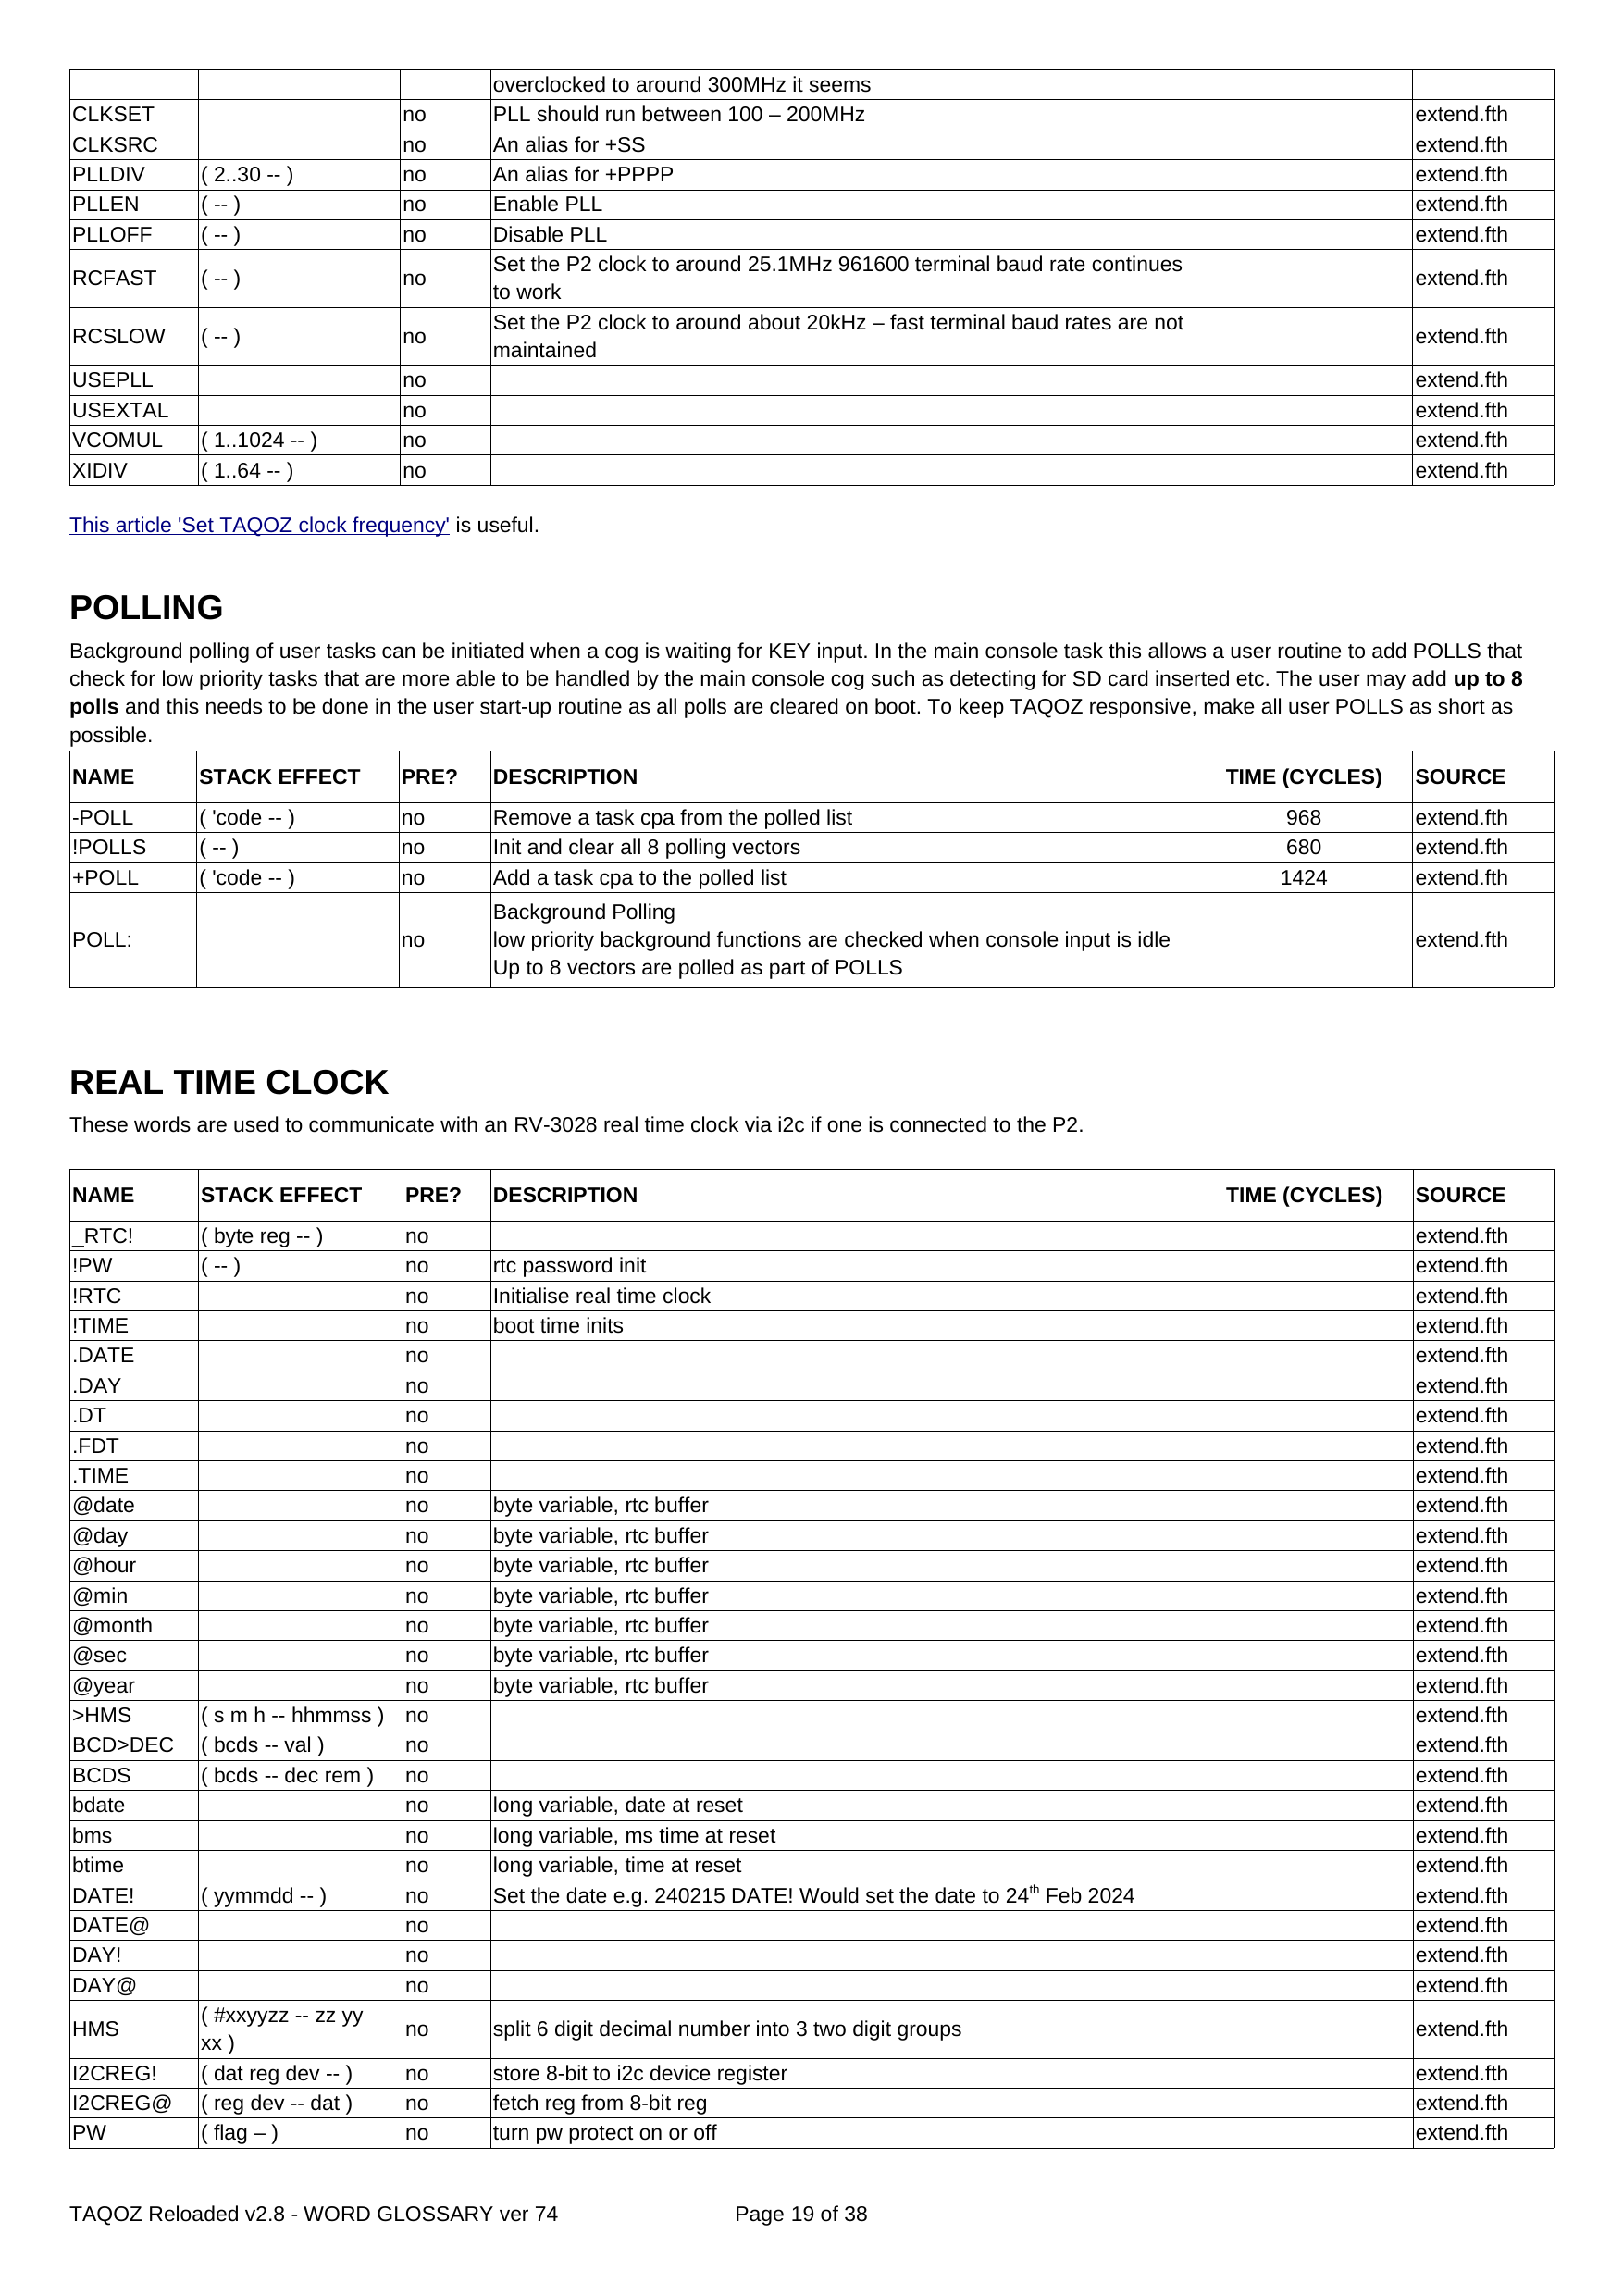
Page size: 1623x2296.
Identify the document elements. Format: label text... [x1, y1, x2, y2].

table_cell extend.fth [1414, 1671, 1554, 1700]
table_cell PLL should run between 100 – 200MHz [491, 100, 1196, 130]
table_cell Set the P2 clock to around about 20kHz – fast terminal baud rates are not maintained [491, 308, 1196, 365]
table_cell extend.fth [1413, 100, 1554, 130]
table_cell Disable PLL [491, 220, 1196, 249]
table_cell boot time inits [491, 1311, 1196, 1340]
table_cell no [401, 250, 490, 307]
table_cell [491, 1911, 1196, 1940]
table_cell 680 [1196, 833, 1412, 862]
table_cell no [401, 100, 490, 130]
table_cell extend.fth [1413, 863, 1554, 892]
table_cell extend.fth [1414, 1701, 1554, 1730]
table_cell [1196, 1761, 1413, 1790]
table_cell VCOMUL [70, 426, 198, 454]
table_cell PLLDIV [70, 160, 198, 189]
table_cell [1196, 1791, 1413, 1820]
table_cell extend.fth [1414, 1222, 1554, 1250]
table_cell [197, 893, 399, 987]
table_cell [199, 1371, 403, 1400]
table_cell ( #xxyyzz -- zz yy xx ) [199, 2001, 403, 2057]
table_cell Set the P2 clock to around 25.1MHz 961600 terminal baud rate continues to work [491, 250, 1196, 307]
table_cell USEPLL [70, 366, 198, 395]
table_cell An alias for +SS [491, 130, 1196, 159]
table_cell USEXTAL [70, 396, 198, 425]
table_cell extend.fth [1414, 1311, 1554, 1340]
table_cell extend.fth [1414, 1491, 1554, 1520]
table_cell ( 'code -- ) [197, 863, 399, 892]
table_cell [1196, 1491, 1413, 1520]
table_cell no [403, 1371, 490, 1400]
table_cell store 8-bit to i2c device register [491, 2059, 1196, 2088]
table_cell no [403, 1851, 490, 1880]
table_cell [1196, 1582, 1413, 1610]
table_cell no [403, 1432, 490, 1460]
table_cell ( bcds -- dec rem ) [199, 1761, 403, 1790]
table_header PRE? [403, 1170, 490, 1221]
table_cell extend.fth [1414, 1821, 1554, 1850]
table_cell no [403, 1582, 490, 1610]
table_cell no [401, 160, 490, 189]
table_cell [199, 1971, 403, 2000]
table_cell long variable, time at reset [491, 1851, 1196, 1880]
table_cell no [400, 803, 490, 832]
table_cell PLLOFF [70, 220, 198, 249]
table_cell @hour [70, 1551, 198, 1580]
table_cell extend.fth [1414, 1880, 1554, 1910]
table_cell ( -- ) [199, 191, 400, 219]
subtitle POLLING [69, 587, 1554, 627]
table_header NAME [70, 751, 196, 802]
table_cell [1196, 130, 1412, 159]
table_cell [199, 1582, 403, 1610]
table_cell ( -- ) [199, 250, 400, 307]
table_cell I2CREG! [70, 2059, 198, 2088]
table_cell [491, 1371, 1196, 1400]
table_cell [1196, 220, 1412, 249]
table_cell [199, 1941, 403, 1970]
table_cell I2CREG@ [70, 2089, 198, 2117]
table_cell -POLL [70, 803, 196, 832]
subtitle REAL TIME CLOCK [69, 1061, 1554, 1101]
table_cell no [401, 220, 490, 249]
table_cell byte variable, rtc buffer [491, 1611, 1196, 1640]
table_cell @sec [70, 1641, 198, 1670]
table_cell [1196, 893, 1412, 987]
table_cell [199, 1491, 403, 1520]
table_cell _RTC! [70, 1222, 198, 1250]
table_cell bms [70, 1821, 198, 1850]
table_cell no [403, 1311, 490, 1340]
table_cell extend.fth [1413, 803, 1554, 832]
table_cell ( -- ) [199, 308, 400, 365]
table_cell no [403, 1551, 490, 1580]
table_cell no [403, 1222, 490, 1250]
table_cell .DAY [70, 1371, 198, 1400]
table_header DESCRIPTION [491, 1170, 1196, 1221]
table_cell [1196, 1521, 1413, 1550]
table_cell ( yymmdd -- ) [199, 1880, 403, 1910]
table_cell [1196, 1641, 1413, 1670]
table_cell PW [70, 2118, 198, 2148]
table_cell [1196, 1671, 1413, 1700]
table_cell .DATE [70, 1341, 198, 1371]
table_cell [199, 1821, 403, 1850]
table_cell [401, 70, 490, 99]
table_cell [1196, 1611, 1413, 1640]
table_cell BCD>DEC [70, 1731, 198, 1760]
table_cell Remove a task cpa from the polled list [491, 803, 1196, 832]
table_cell DATE@ [70, 1911, 198, 1940]
table_header PRE? [400, 751, 490, 802]
table_cell 1424 [1196, 863, 1412, 892]
table_cell no [403, 2118, 490, 2148]
table_cell extend.fth [1414, 1282, 1554, 1310]
table_cell [199, 366, 400, 395]
table_cell btime [70, 1851, 198, 1880]
table_cell extend.fth [1414, 1551, 1554, 1580]
table_cell RCFAST [70, 250, 198, 307]
table_cell [199, 1341, 403, 1371]
table_cell no [403, 1761, 490, 1790]
table_cell [1196, 455, 1412, 485]
table_cell Initialise real time clock [491, 1282, 1196, 1310]
table_cell [1196, 1971, 1413, 2000]
table_cell [199, 1282, 403, 1310]
table_cell DATE! [70, 1880, 198, 1910]
table_cell long variable, ms time at reset [491, 1821, 1196, 1850]
table_cell no [403, 1611, 490, 1640]
table_cell no [401, 396, 490, 425]
table_cell [491, 1222, 1196, 1250]
table_cell no [401, 366, 490, 395]
table_cell [1196, 250, 1412, 307]
table_cell [199, 1911, 403, 1940]
table_cell [199, 1521, 403, 1550]
table_cell no [403, 2059, 490, 2088]
table_header DESCRIPTION [491, 751, 1196, 802]
table_cell extend.fth [1413, 893, 1554, 987]
table_cell [1196, 160, 1412, 189]
table_cell [199, 1791, 403, 1820]
table_cell Enable PLL [491, 191, 1196, 219]
table_cell extend.fth [1413, 220, 1554, 249]
table_cell extend.fth [1413, 833, 1554, 862]
table_cell [1196, 366, 1412, 395]
table_cell [491, 1432, 1196, 1460]
table_cell extend.fth [1413, 191, 1554, 219]
table_cell no [400, 893, 490, 987]
table_cell !PW [70, 1251, 198, 1280]
table_cell no [403, 1701, 490, 1730]
table_cell byte variable, rtc buffer [491, 1582, 1196, 1610]
table_header SOURCE [1413, 751, 1554, 802]
table_cell extend.fth [1414, 1371, 1554, 1400]
table_cell [1196, 1911, 1413, 1940]
table_cell @date [70, 1491, 198, 1520]
table_cell [1196, 1731, 1413, 1760]
text Background polling of user tasks can be initiated when a cog is waiting for KEY input. In the main console task this allows a user routine to add POLLS that check for low priority tasks that are more able to be handled by the main console cog such as detecting for SD card inserted etc. The user may add up to 8 polls and this needs to be done in the user start-up routine as all polls are cleared on boot. To keep TAQOZ responsive, make all user POLLS as short as possible. [69, 639, 1554, 747]
table_cell fetch reg from 8-bit reg [491, 2089, 1196, 2117]
table_cell ( 1..1024 -- ) [199, 426, 400, 454]
table_cell overclocked to around 300MHz it seems [491, 70, 1196, 99]
table_cell [491, 1941, 1196, 1970]
table_cell no [403, 1641, 490, 1670]
table_cell [1196, 1941, 1413, 1970]
table_cell extend.fth [1414, 2001, 1554, 2057]
table_cell extend.fth [1413, 250, 1554, 307]
table_cell extend.fth [1414, 1641, 1554, 1670]
table_cell [1196, 1432, 1413, 1460]
table_cell no [403, 1521, 490, 1550]
table_cell extend.fth [1414, 1401, 1554, 1431]
table_cell [1196, 1251, 1413, 1280]
table_cell [199, 1311, 403, 1340]
table_cell no [403, 1671, 490, 1700]
table_cell 968 [1196, 803, 1412, 832]
table_cell no [403, 2089, 490, 2117]
table_cell extend.fth [1414, 2118, 1554, 2148]
table_cell [491, 396, 1196, 425]
table_cell extend.fth [1414, 1341, 1554, 1371]
table_cell extend.fth [1414, 2089, 1554, 2117]
table_cell no [403, 1282, 490, 1310]
table_cell ( reg dev -- dat ) [199, 2089, 403, 2117]
table_cell ( -- ) [199, 220, 400, 249]
table_cell Set the date e.g. 240215 DATE! Would set the date to 24th Feb 2024 [491, 1880, 1196, 1910]
table_cell DAY! [70, 1941, 198, 1970]
table_cell >HMS [70, 1701, 198, 1730]
table_cell [1196, 1821, 1413, 1850]
table_cell [199, 70, 400, 99]
table_cell [1196, 426, 1412, 454]
table_cell split 6 digit decimal number into 3 two digit groups [491, 2001, 1196, 2057]
table_header SOURCE [1414, 1170, 1554, 1221]
table_cell [491, 1701, 1196, 1730]
table_cell [491, 366, 1196, 395]
table_cell no [401, 308, 490, 365]
table_cell bdate [70, 1791, 198, 1820]
table_header STACK EFFECT [197, 751, 399, 802]
table_cell [491, 1341, 1196, 1371]
table_cell no [400, 863, 490, 892]
table_cell no [401, 426, 490, 454]
table_cell extend.fth [1414, 1911, 1554, 1940]
table_cell [491, 426, 1196, 454]
table_cell no [403, 1461, 490, 1490]
table_cell extend.fth [1414, 1941, 1554, 1970]
table_cell extend.fth [1413, 455, 1554, 485]
table_cell byte variable, rtc buffer [491, 1671, 1196, 1700]
table_cell no [401, 191, 490, 219]
table_cell no [401, 130, 490, 159]
table_cell extend.fth [1414, 1461, 1554, 1490]
table_cell no [403, 1341, 490, 1371]
table_cell extend.fth [1413, 366, 1554, 395]
table_cell extend.fth [1414, 1791, 1554, 1820]
table_cell [70, 70, 198, 99]
table_cell no [403, 1821, 490, 1850]
table_cell [1196, 1401, 1413, 1431]
table_cell CLKSRC [70, 130, 198, 159]
table_cell ( 'code -- ) [197, 803, 399, 832]
table_cell [1196, 1551, 1413, 1580]
table_cell [1196, 396, 1412, 425]
table_cell extend.fth [1413, 396, 1554, 425]
table_cell turn pw protect on or off [491, 2118, 1196, 2148]
table_cell [199, 1611, 403, 1640]
table_cell ( -- ) [199, 1251, 403, 1280]
table_cell extend.fth [1414, 1971, 1554, 2000]
table_cell [491, 455, 1196, 485]
table_cell [1196, 1371, 1413, 1400]
table_cell .DT [70, 1401, 198, 1431]
table_cell [199, 1461, 403, 1490]
table_cell [199, 396, 400, 425]
table_cell [1196, 2089, 1413, 2117]
table_cell no [403, 1791, 490, 1820]
table_cell [1196, 1282, 1413, 1310]
table_cell extend.fth [1413, 308, 1554, 365]
table_cell [199, 1671, 403, 1700]
table_cell [1196, 1851, 1413, 1880]
table_cell @day [70, 1521, 198, 1550]
table_cell [199, 1432, 403, 1460]
table_cell extend.fth [1414, 2059, 1554, 2088]
table_cell long variable, date at reset [491, 1791, 1196, 1820]
table_cell ( 2..30 -- ) [199, 160, 400, 189]
table_cell extend.fth [1414, 1731, 1554, 1760]
table_cell XIDIV [70, 455, 198, 485]
table_cell [199, 100, 400, 130]
table_cell extend.fth [1414, 1761, 1554, 1790]
table_cell [199, 1851, 403, 1880]
table_cell [1196, 1311, 1413, 1340]
table_cell [1196, 1222, 1413, 1250]
table_cell @year [70, 1671, 198, 1700]
table_cell extend.fth [1414, 1611, 1554, 1640]
table_cell Add a task cpa to the polled list [491, 863, 1196, 892]
table_cell ( byte reg -- ) [199, 1222, 403, 1250]
table_cell byte variable, rtc buffer [491, 1491, 1196, 1520]
table_cell [491, 1971, 1196, 2000]
table_cell ( dat reg dev -- ) [199, 2059, 403, 2088]
table_cell no [403, 1911, 490, 1940]
table_cell [1196, 308, 1412, 365]
table_cell +POLL [70, 863, 196, 892]
table_cell no [403, 1731, 490, 1760]
table_cell extend.fth [1413, 130, 1554, 159]
table_cell byte variable, rtc buffer [491, 1521, 1196, 1550]
table_cell [1413, 70, 1554, 99]
table_cell extend.fth [1413, 160, 1554, 189]
table_cell [199, 1401, 403, 1431]
table_cell !RTC [70, 1282, 198, 1310]
table_cell extend.fth [1414, 1521, 1554, 1550]
text These words are used to communicate with an RV-3028 real time clock via i2c if one is connected to the P2. [69, 1112, 1554, 1137]
table_cell !POLLS [70, 833, 196, 862]
table_cell DAY@ [70, 1971, 198, 2000]
text This article 'Set TAQOZ clock frequency' is useful. [69, 513, 1554, 538]
table_cell ( s m h -- hhmmss ) [199, 1701, 403, 1730]
table_cell [1196, 100, 1412, 130]
table_cell RCSLOW [70, 308, 198, 365]
table_cell extend.fth [1414, 1582, 1554, 1610]
table_cell ( bcds -- val ) [199, 1731, 403, 1760]
table_cell byte variable, rtc buffer [491, 1551, 1196, 1580]
table_cell extend.fth [1413, 426, 1554, 454]
table_cell no [403, 1941, 490, 1970]
table_cell [1196, 1701, 1413, 1730]
table_cell [491, 1461, 1196, 1490]
table_cell .TIME [70, 1461, 198, 1490]
table_cell @min [70, 1582, 198, 1610]
table_cell no [403, 1491, 490, 1520]
table_cell HMS [70, 2001, 198, 2057]
table_header TIME (CYCLES) [1196, 1170, 1413, 1221]
table_cell .FDT [70, 1432, 198, 1460]
table_cell [1196, 1461, 1413, 1490]
table_cell CLKSET [70, 100, 198, 130]
table_cell [1196, 191, 1412, 219]
table_cell [1196, 2001, 1413, 2057]
table_cell ( -- ) [197, 833, 399, 862]
table_cell extend.fth [1414, 1851, 1554, 1880]
table_cell rtc password init [491, 1251, 1196, 1280]
table_header STACK EFFECT [199, 1170, 403, 1221]
table_header NAME [70, 1170, 198, 1221]
table_cell extend.fth [1414, 1251, 1554, 1280]
table_cell @month [70, 1611, 198, 1640]
table_cell no [403, 2001, 490, 2057]
table_cell [199, 1551, 403, 1580]
table_cell no [403, 1401, 490, 1431]
table_cell [491, 1761, 1196, 1790]
table_cell [1196, 1880, 1413, 1910]
table_cell !TIME [70, 1311, 198, 1340]
table_cell An alias for +PPPP [491, 160, 1196, 189]
table_cell ( 1..64 -- ) [199, 455, 400, 485]
table_cell ( flag – ) [199, 2118, 403, 2148]
table_cell byte variable, rtc buffer [491, 1641, 1196, 1670]
table_cell [1196, 70, 1412, 99]
table_cell BCDS [70, 1761, 198, 1790]
table_cell no [400, 833, 490, 862]
table_cell no [403, 1880, 490, 1910]
table_cell [491, 1731, 1196, 1760]
table_cell no [403, 1251, 490, 1280]
table_cell [1196, 2118, 1413, 2148]
table_cell [199, 1641, 403, 1670]
table_cell [1196, 1341, 1413, 1371]
table_cell PLLEN [70, 191, 198, 219]
table_cell Background Polling low priority background functions are checked when console input is idle Up to 8 vectors are polled as part of POLLS [491, 893, 1196, 987]
table_cell [199, 130, 400, 159]
table_cell POLL: [70, 893, 196, 987]
table_cell [1196, 2059, 1413, 2088]
table_cell no [403, 1971, 490, 2000]
table_cell no [401, 455, 490, 485]
table_header TIME (CYCLES) [1196, 751, 1412, 802]
table_cell [491, 1401, 1196, 1431]
table_cell Init and clear all 8 polling vectors [491, 833, 1196, 862]
table_cell extend.fth [1414, 1432, 1554, 1460]
